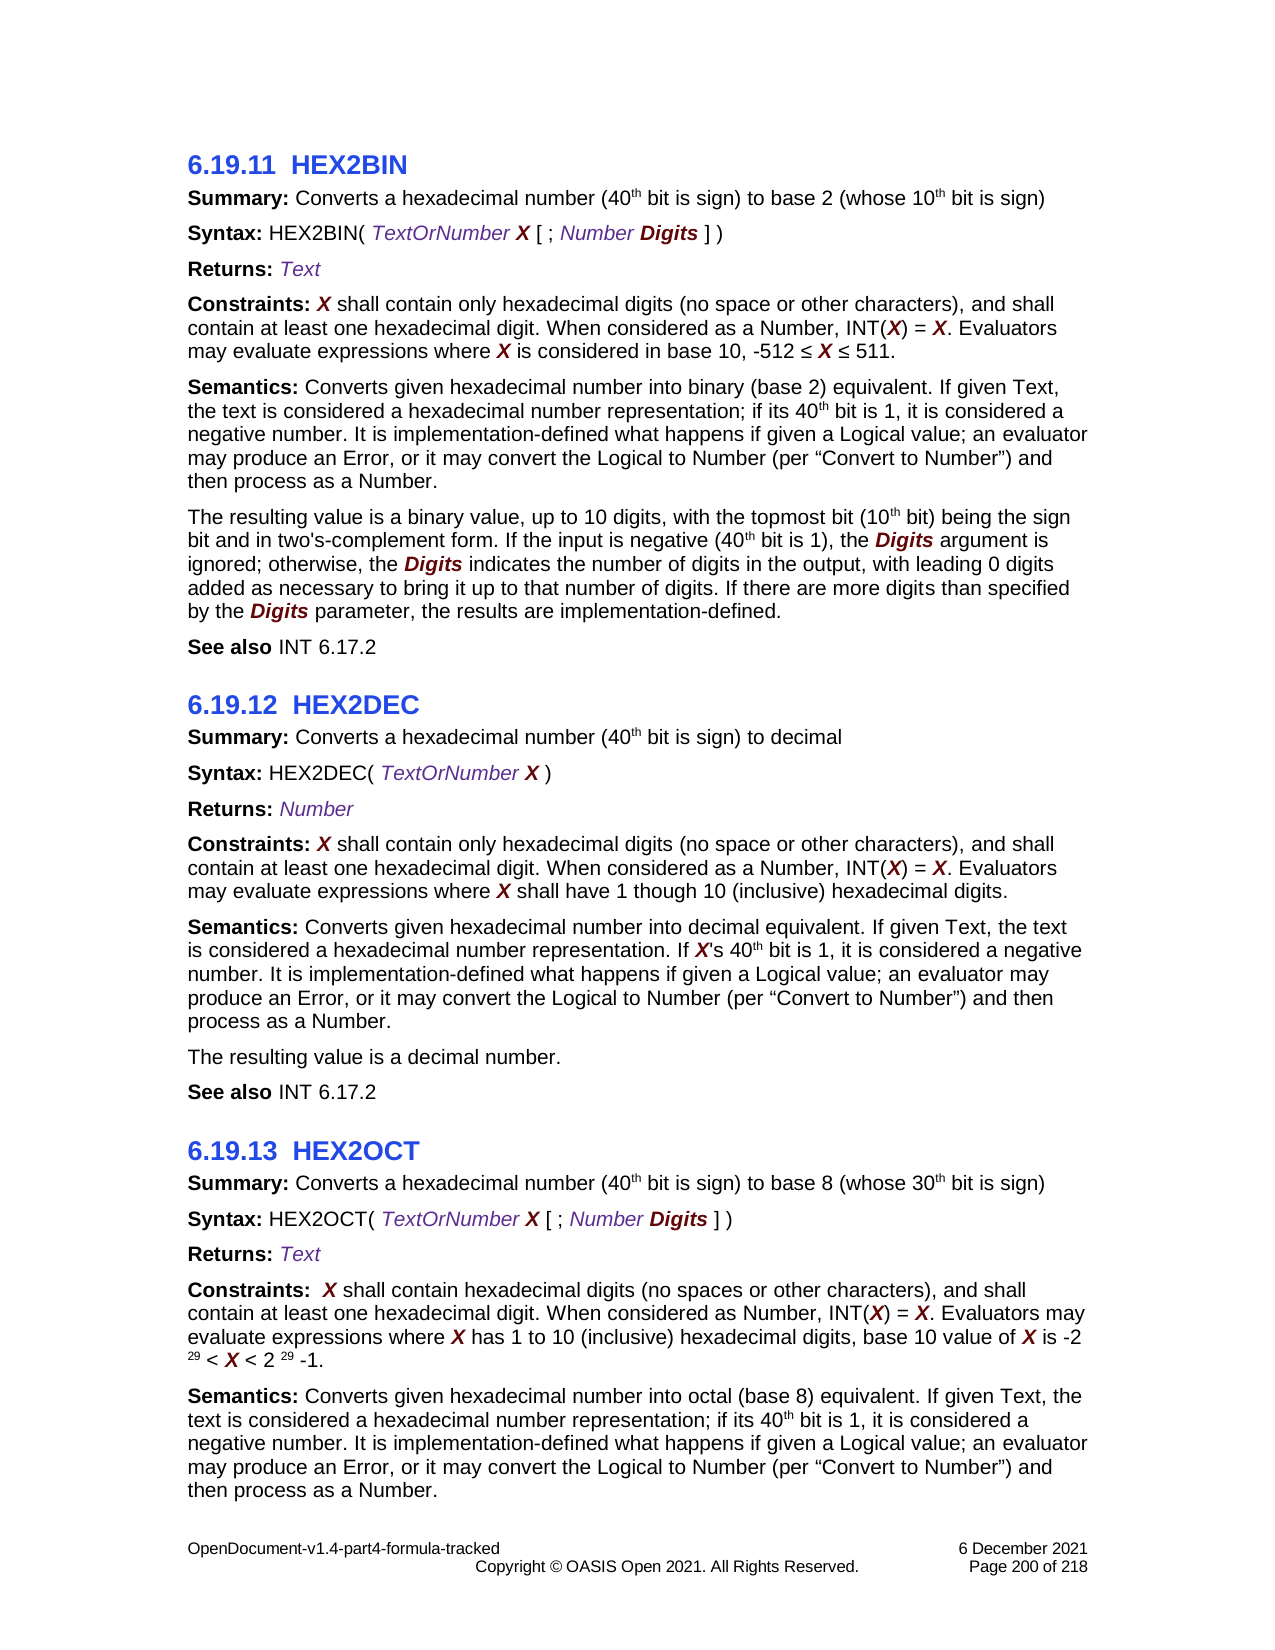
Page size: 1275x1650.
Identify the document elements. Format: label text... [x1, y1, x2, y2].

text Syntax: HEX2OCT( TextOrNumber X [ ; Number Digits ] ) [187, 1207, 1088, 1231]
subtitle HEX2BIN [187, 150, 1088, 180]
text Summary: Converts a hexadecimal number (40th bit is sign) to base 2 (whose 10th bit is sign) [187, 186, 1088, 209]
text Summary: Converts a hexadecimal number (40th bit is sign) to base 8 (whose 30th bit is sign) [187, 1171, 1088, 1195]
text The resulting value is a decimal number. [187, 1045, 1088, 1069]
subtitle HEX2DEC [187, 690, 1088, 720]
text Syntax: HEX2DEC( TextOrNumber X ) [187, 761, 1088, 785]
text Syntax: HEX2BIN( TextOrNumber X [ ; Number Digits ] ) [187, 222, 1088, 245]
text The resulting value is a binary value, up to 10 digits, with the topmost bit (10th bit) being the sign bit and in two's-complement form. If the input is negative (40th bit is 1), the Digits argument is ignored; otherwise, the Digits indicates the number of digits in the output, with leading 0 digits added as necessary to bring it up to that number of digits. If there are more digits than specified by the Digits parameter, the results are implementation-defined. [187, 505, 1088, 623]
text Semantics: Converts given hexadecimal number into octal (base 8) equivalent. If given Text, the text is considered a hexadecimal number representation; if its 40th bit is 1, it is considered a negative number. It is implementation-defined what happens if given a Logical value; an evaluator may produce an Error, or it may convert the Logical to Number (per “Convert to Number”) and then process as a Number. [187, 1384, 1088, 1502]
text Constraints: X shall contain only hexadecimal digits (no space or other characters), and shall contain at least one hexadecimal digit. When considered as a Number, INT(X) = X. Evaluators may evaluate expressions where X is considered in base 10, -512 ≤ X ≤ 511. [187, 293, 1088, 363]
text Returns: Text [187, 257, 1088, 281]
text Summary: Converts a hexadecimal number (40th bit is sign) to decimal [187, 726, 1088, 749]
subtitle HEX2OCT [187, 1135, 1088, 1165]
text Returns: Text [187, 1243, 1088, 1266]
text Constraints: X shall contain only hexadecimal digits (no space or other characters), and shall contain at least one hexadecimal digit. When considered as a Number, INT(X) = X. Evaluators may evaluate expressions where X shall have 1 though 10 (inclusive) hexadecimal digits. [187, 833, 1088, 903]
text Semantics: Converts given hexadecimal number into binary (base 2) equivalent. If given Text, the text is considered a hexadecimal number representation; if its 40th bit is 1, it is considered a negative number. It is implementation-defined what happens if given a Logical value; an evaluator may produce an Error, or it may convert the Logical to Number (per “Convert to Number”) and then process as a Number. [187, 376, 1088, 493]
text Constraints: X shall contain hexadecimal digits (no spaces or other characters), and shall contain at least one hexadecimal digit. When considered as Number, INT(X) = X. Evaluators may evaluate expressions where X has 1 to 10 (inclusive) hexadecimal digits, base 10 value of X is -2 29 < X < 2 29 -1. [187, 1278, 1088, 1372]
text See also INT 6.17.2 [187, 635, 1088, 659]
text Semantics: Converts given hexadecimal number into decimal equivalent. If given Text, the text is considered a hexadecimal number representation. If X's 40th bit is 1, it is considered a negative number. It is implementation-defined what happens if given a Logical value; an evaluator may produce an Error, or it may convert the Logical to Number (per “Convert to Number”) and then process as a Number. [187, 915, 1088, 1033]
text See also INT 6.17.2 [187, 1081, 1088, 1104]
text Returns: Number [187, 797, 1088, 821]
